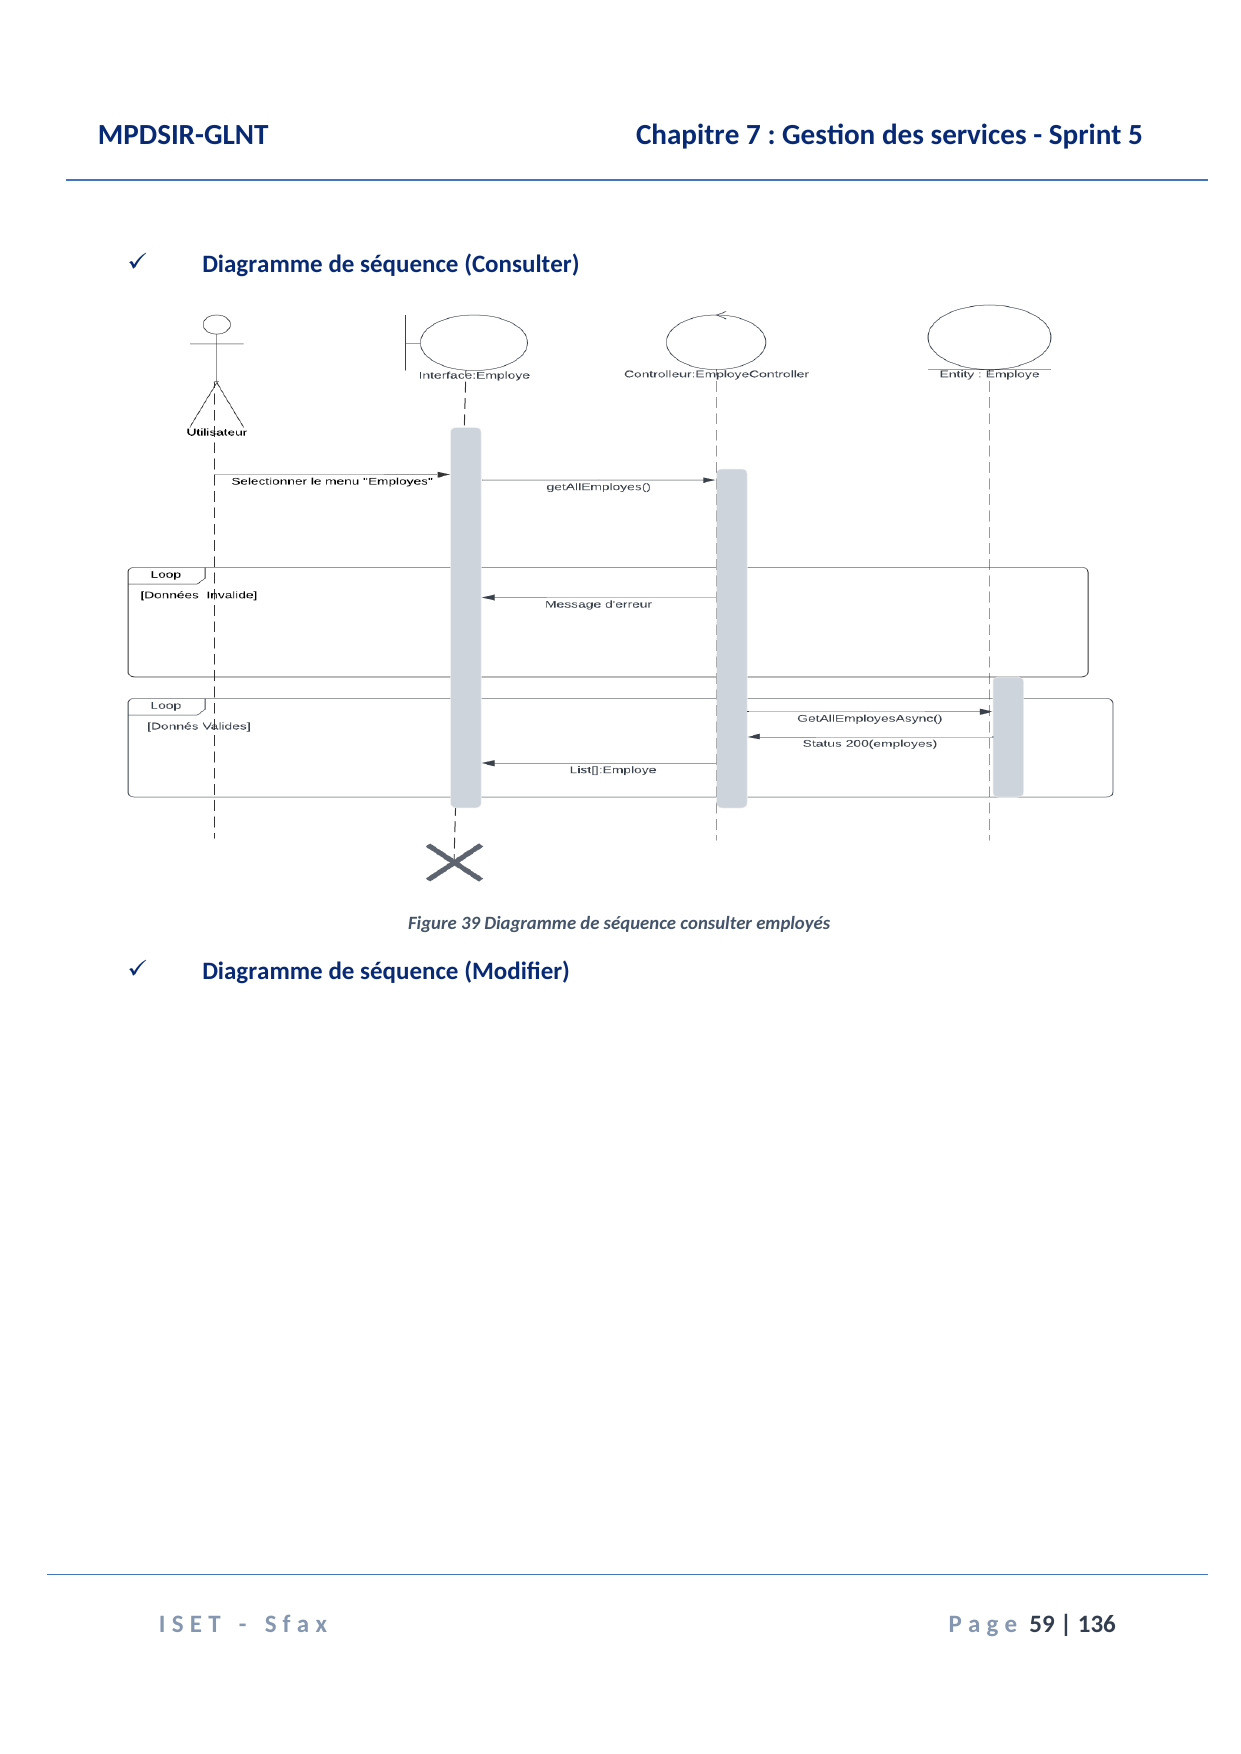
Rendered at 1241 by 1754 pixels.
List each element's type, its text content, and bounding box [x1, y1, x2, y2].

list Diagramme de séquence (Modifier) [127, 955, 1143, 985]
text Figure 39 Diagramme de séquence consulter employés [97, 911, 1143, 934]
list Diagramme de séquence (Consulter) [127, 248, 1143, 279]
